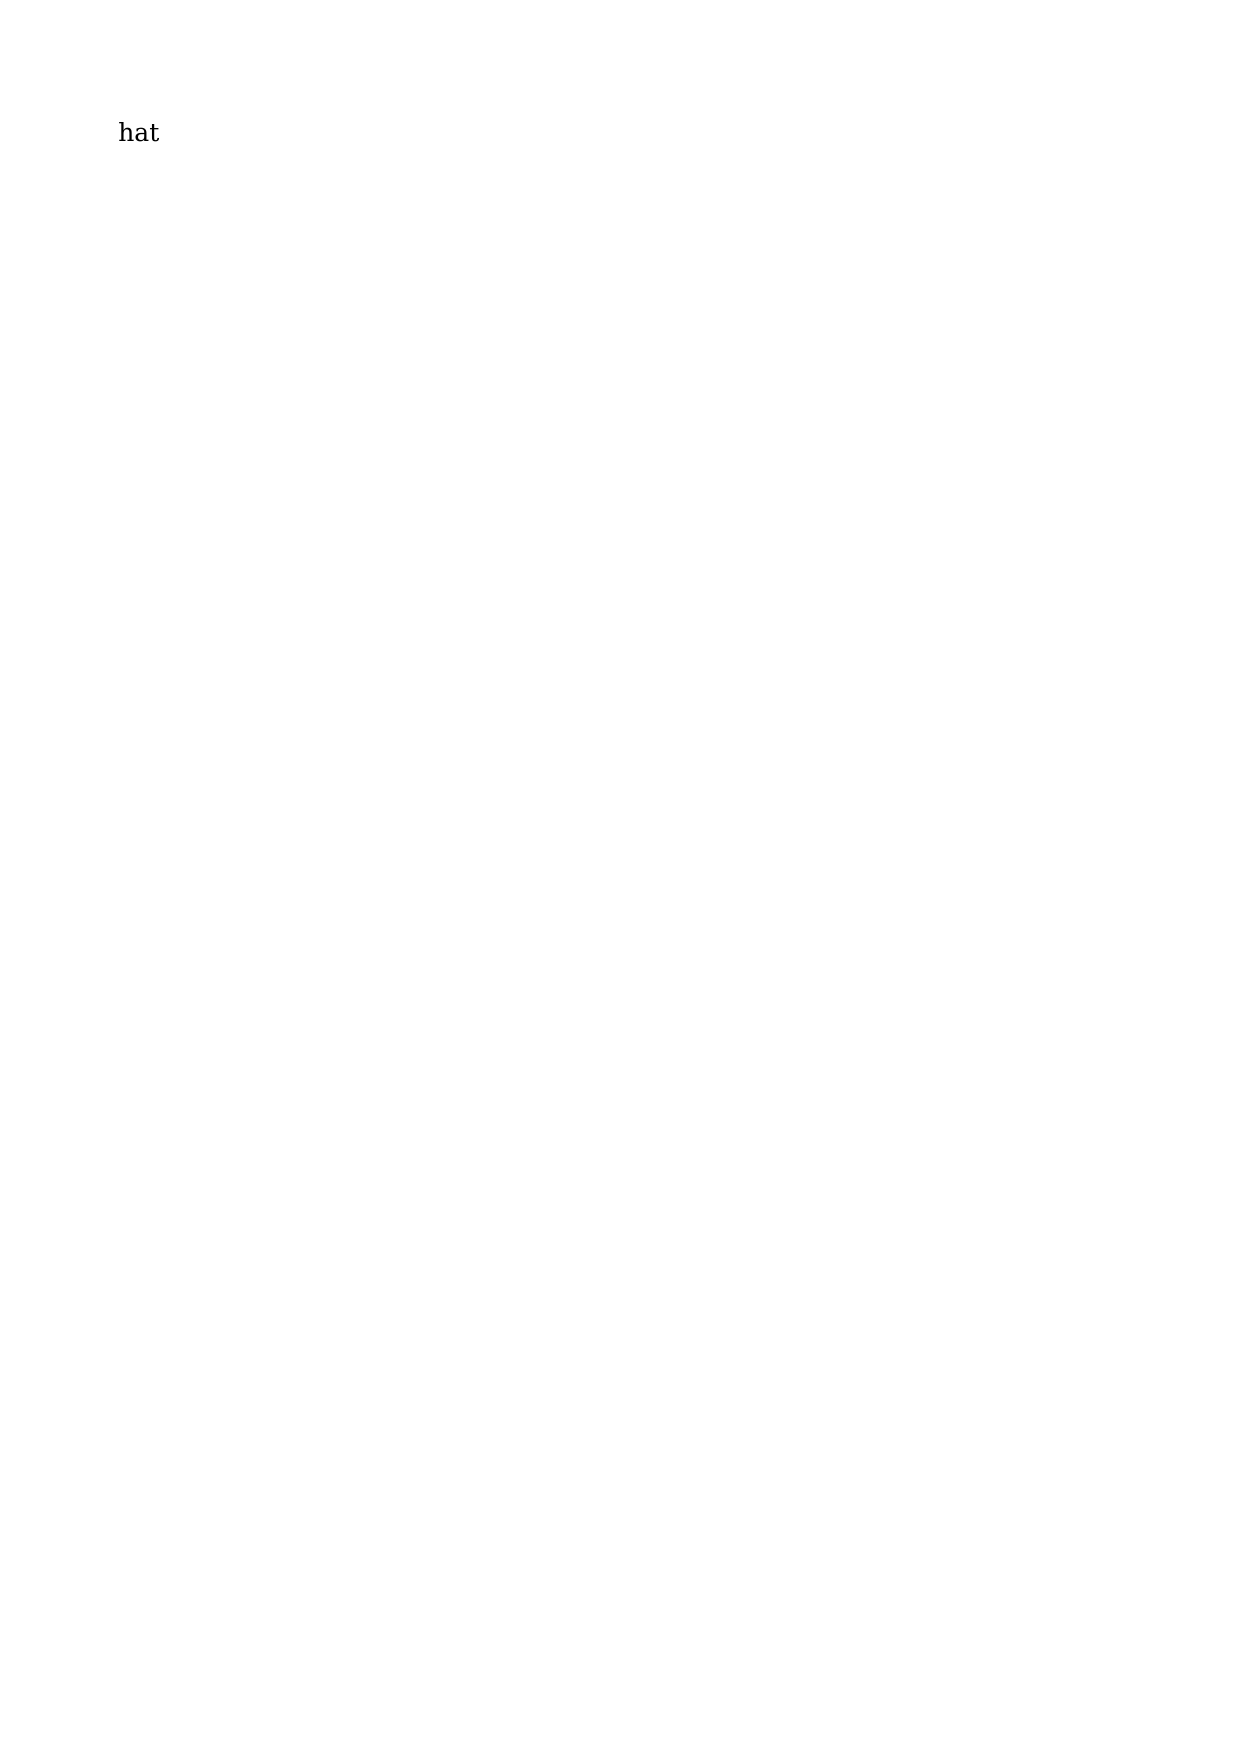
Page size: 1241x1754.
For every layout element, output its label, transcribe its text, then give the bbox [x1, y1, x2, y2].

text hat [118, 118, 1122, 147]
